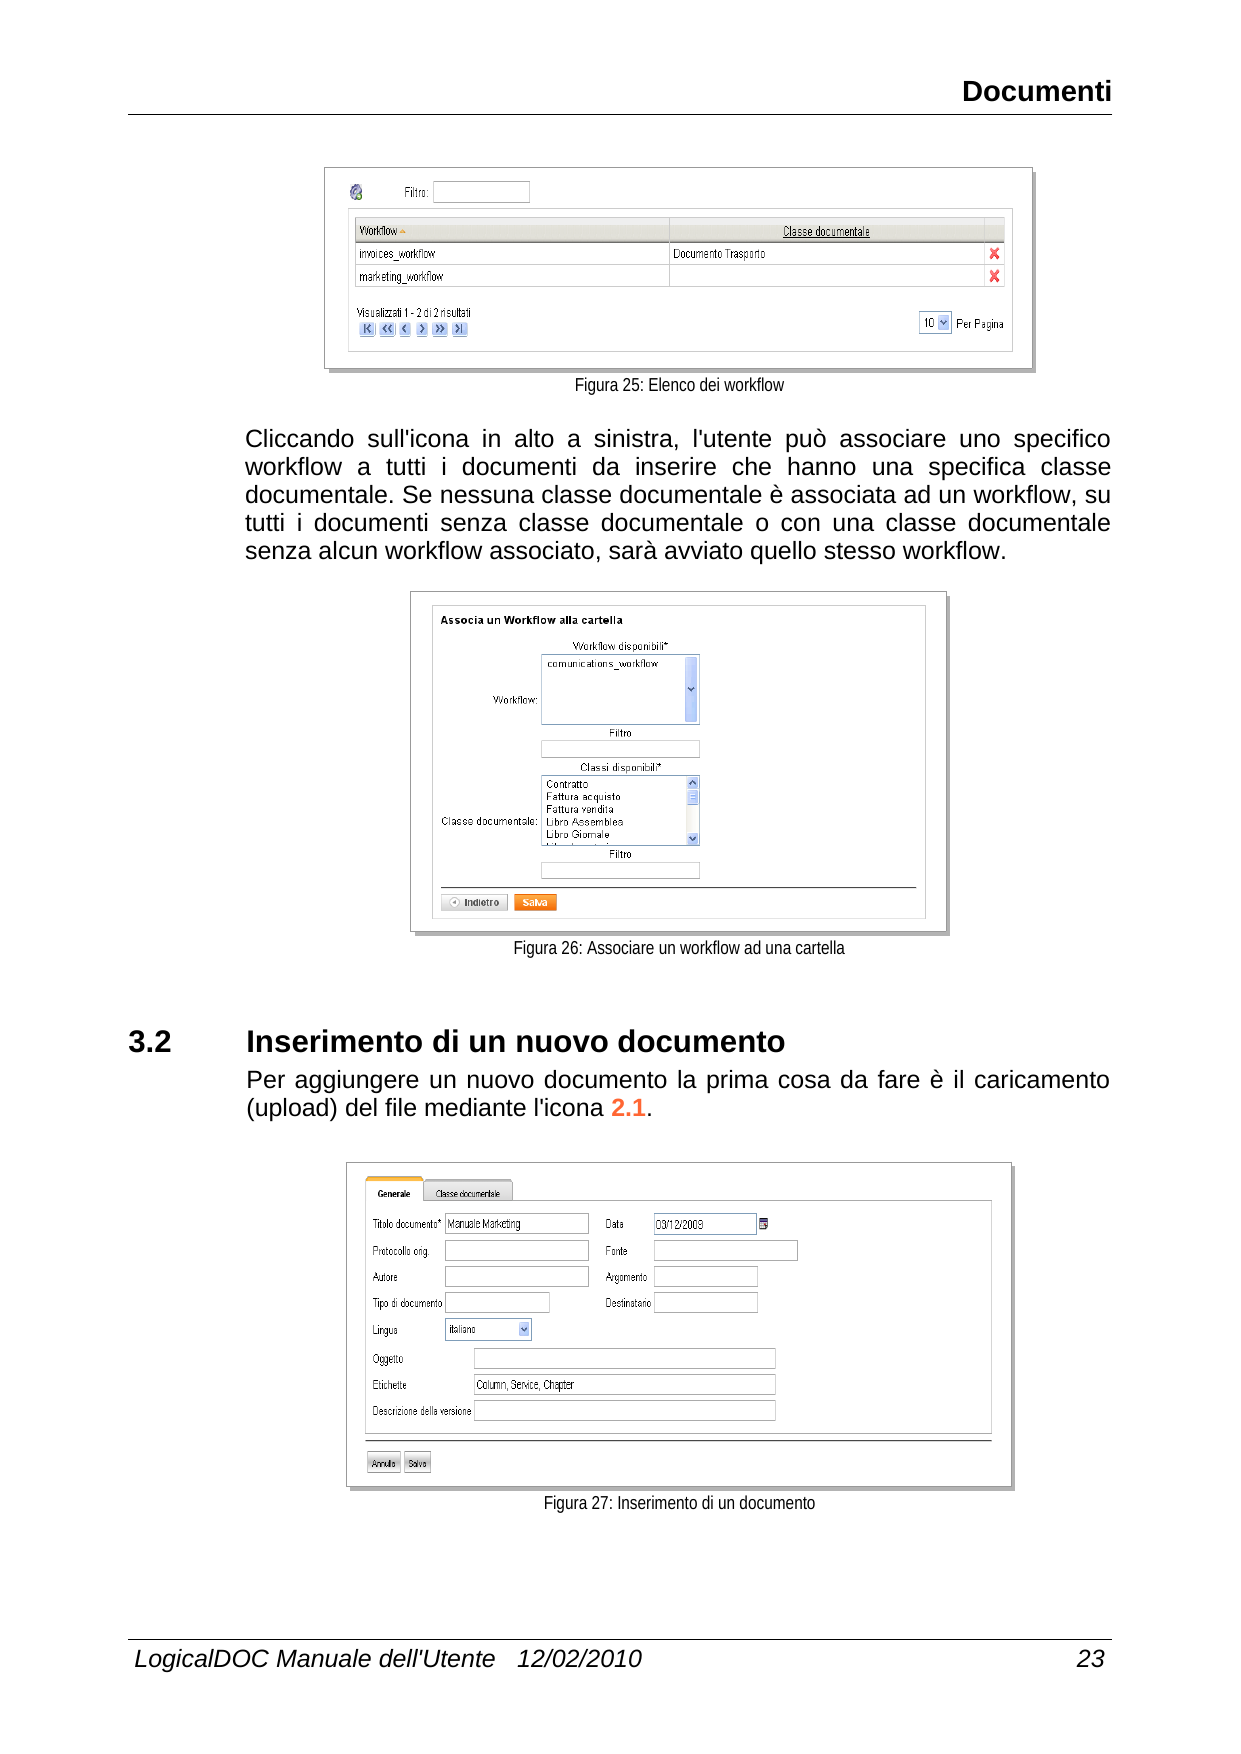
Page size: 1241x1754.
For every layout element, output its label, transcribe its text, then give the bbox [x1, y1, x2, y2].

text Figura 25: Elenco dei workflow [324, 369, 1034, 396]
picture [362, 1170, 995, 1477]
picture [341, 176, 1015, 359]
text Cliccando sull'icona in alto a sinistra, l'utente può associare uno specifico workflow a tutti i documenti da inserire che hanno una specifica classe documentale. Se nessuna classe documentale è associata ad un workflow, su tutti i documenti senza classe documentale o con una classe documentale senza alcun workflow associato, sarà avviato quello stesso workflow. [245, 150, 1112, 565]
subtitle Inserimento di un nuovo documento [128, 1024, 1112, 1059]
text Figura 26: Associare un workflow ad una cartella [410, 932, 948, 958]
text Per aggiungere un nuovo documento la prima cosa da fare è il caricamento (upload) del file mediante l'icona 2.1. [246, 1066, 1112, 1121]
text Figura 27: Inserimento di un documento [346, 1487, 1013, 1513]
picture [426, 600, 930, 922]
